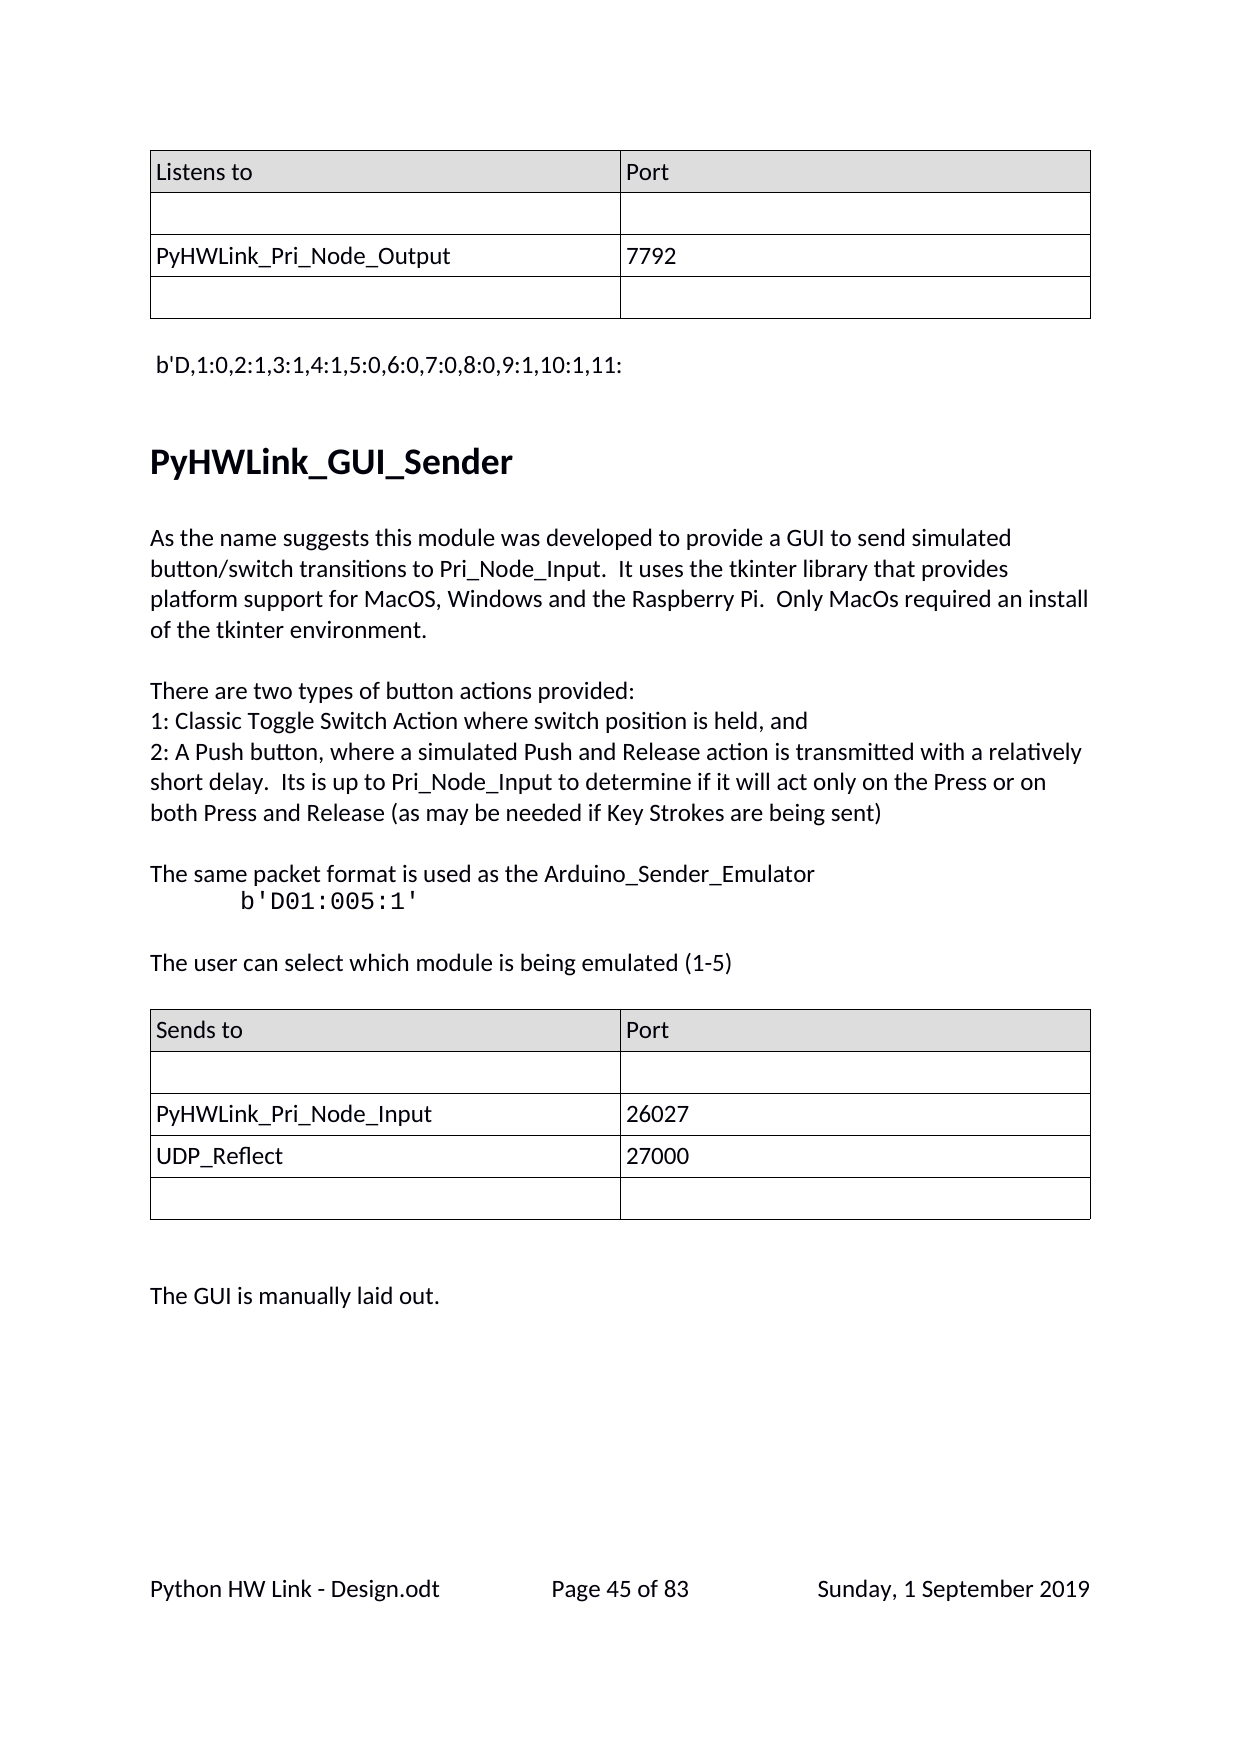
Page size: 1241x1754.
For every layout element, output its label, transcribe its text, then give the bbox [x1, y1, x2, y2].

text b'D01:005:1' [225, 888, 1090, 917]
subtitle PyHWLink_GUI_Sender [150, 438, 1090, 483]
table_cell 26027 [621, 1094, 1090, 1135]
table_cell [621, 193, 1090, 234]
table_cell 27000 [621, 1136, 1090, 1177]
table_header Sends to [151, 1010, 620, 1051]
text The same packet format is used as the Arduino_Sender_Emulator [150, 858, 1090, 888]
table_cell 7792 [621, 235, 1090, 276]
table_cell [621, 277, 1090, 318]
table_header Port [621, 1010, 1090, 1051]
text As the name suggests this module was developed to provide a GUI to send simulated button/switch transitions to Pri_Node_Input. It uses the tkinter library that provides platform support for MacOS, Windows and the Raspberry Pi. Only MacOs required an install of the tkinter environment. [150, 522, 1090, 644]
table_header Listens to [151, 151, 620, 192]
text There are two types of button actions provided: [150, 675, 1090, 705]
text The GUI is manually laid out. [150, 1280, 1090, 1311]
table_cell [151, 1052, 620, 1093]
table_cell [621, 1052, 1090, 1093]
table_cell [151, 277, 620, 318]
table_cell PyHWLink_Pri_Node_Input [151, 1094, 620, 1135]
text b'D,1:0,2:1,3:1,4:1,5:0,6:0,7:0,8:0,9:1,10:1,11: [150, 349, 1090, 379]
text 2: A Push button, where a simulated Push and Release action is transmitted with a relatively short delay. Its is up to Pri_Node_Input to determine if it will act only on the Press or on both Press and Release (as may be needed if Key Strokes are being sent) [150, 736, 1090, 827]
table_cell [151, 193, 620, 234]
table_cell PyHWLink_Pri_Node_Output [151, 235, 620, 276]
text The user can select which module is being emulated (1-5) [150, 947, 1090, 978]
table_cell [151, 1178, 620, 1219]
table_header Port [621, 151, 1090, 192]
table_cell [621, 1178, 1090, 1219]
table_cell UDP_Reflect [151, 1136, 620, 1177]
text 1: Classic Toggle Switch Action where switch position is held, and [150, 705, 1090, 736]
